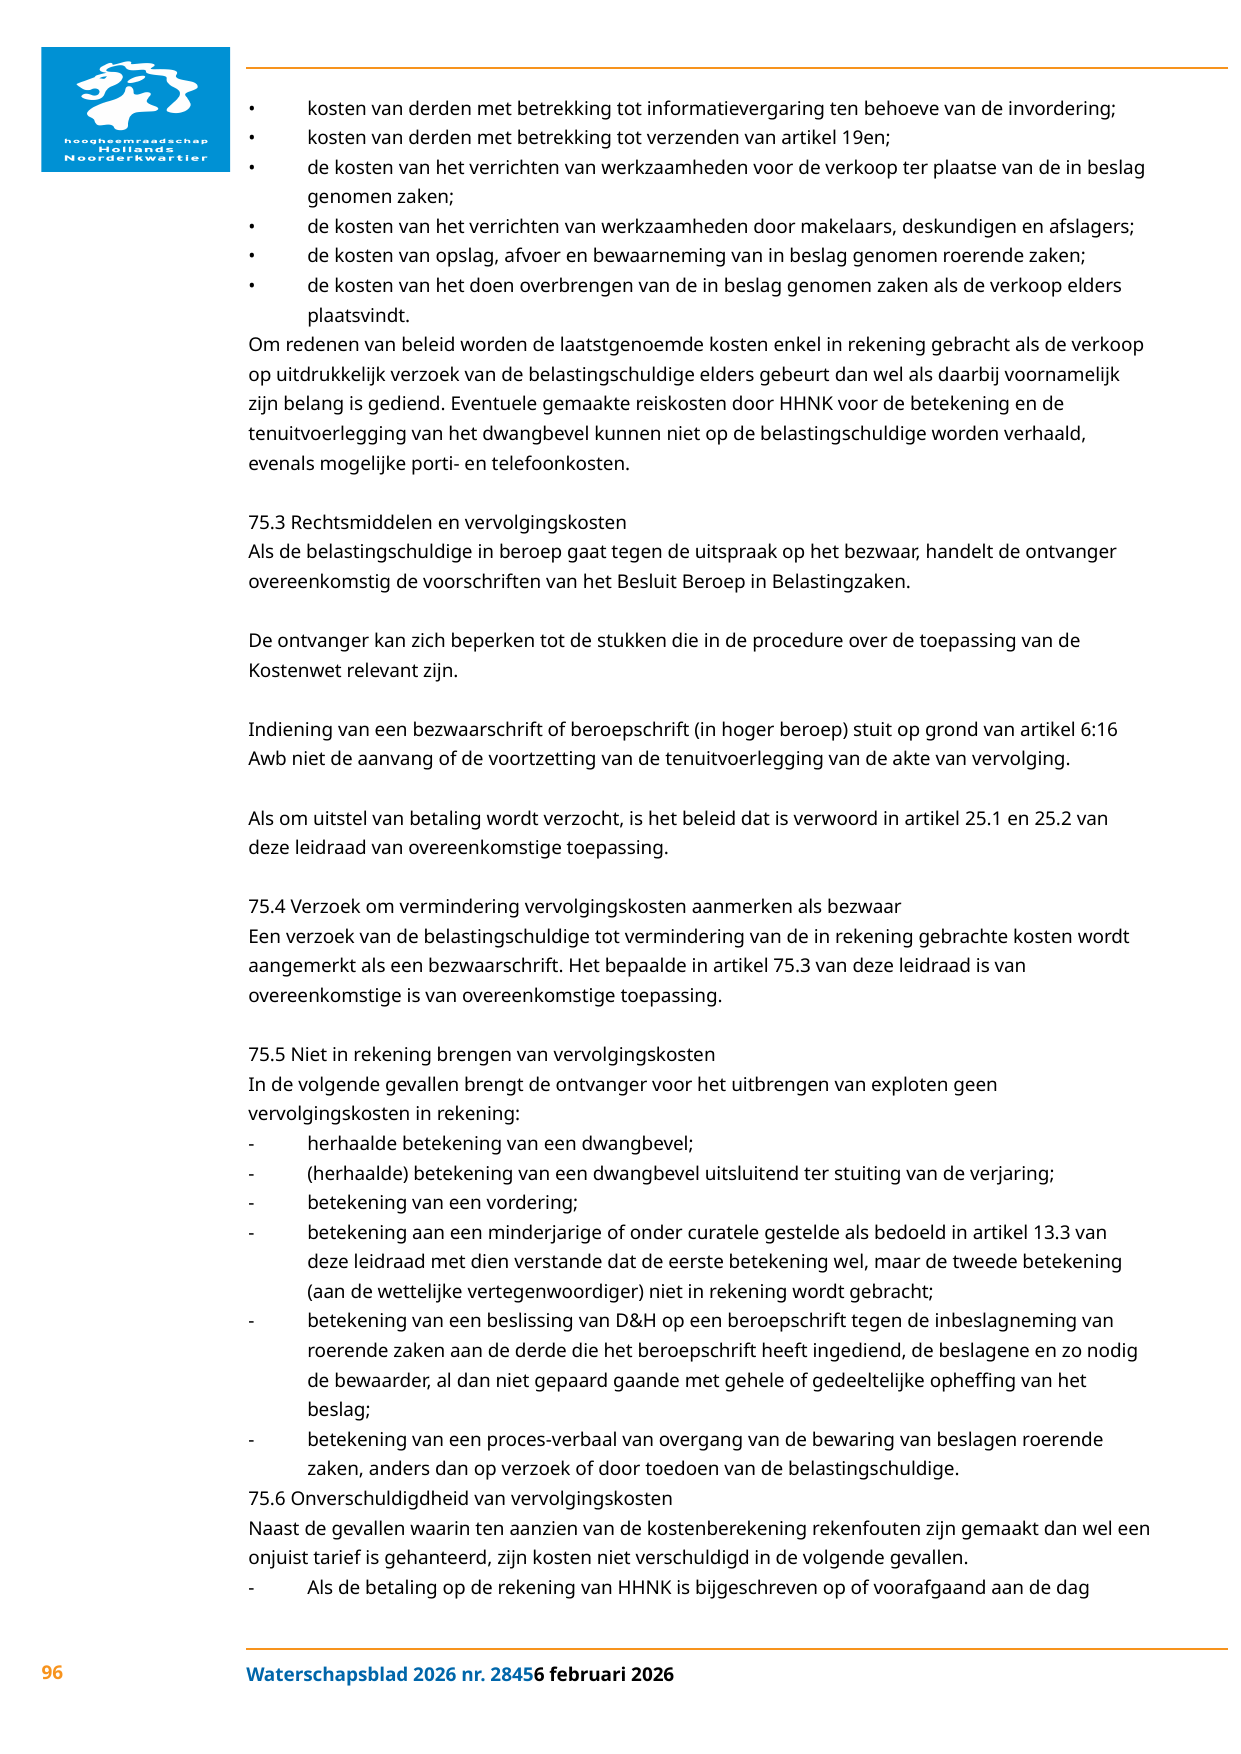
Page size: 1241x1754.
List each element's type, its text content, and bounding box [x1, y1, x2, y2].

text 75.4 Verzoek om vermindering vervolgingskosten aanmerken als bezwaar [248, 893, 1152, 919]
list kosten van derden met betrekking tot verzenden van artikel 19en; [248, 124, 1152, 150]
picture [118, 62, 197, 112]
list de kosten van het doen overbrengen van de in beslag genomen zaken als de verkoop elders plaatsvindt. [248, 272, 1152, 328]
picture [88, 87, 157, 130]
text 75.6 Onverschuldigdheid van vervolgingskosten [248, 1485, 1152, 1511]
text Indiening van een bezwaarschrift of beroepschrift (in hoger beroep) stuit op grond van artikel 6:16 Awb niet de aanvang of de voortzetting van de tenuitvoerlegging van de akte van vervolging. [248, 716, 1152, 771]
text In de volgende gevallen brengt de ontvanger voor het uitbrengen van exploten geen vervolgingskosten in rekening: [248, 1071, 1152, 1126]
picture [78, 64, 122, 99]
list (herhaalde) betekening van een dwangbevel uitsluitend ter stuiting van de verjaring; [248, 1160, 1152, 1186]
text 75.3 Rechtsmiddelen en vervolgingskosten [248, 509, 1152, 535]
text 75.5 Niet in rekening brengen van vervolgingskosten [248, 1041, 1152, 1067]
text Naast de gevallen waarin ten aanzien van de kostenberekening rekenfouten zijn gemaakt dan wel een onjuist tarief is gehanteerd, zijn kosten niet verschuldigd in de volgende gevallen. [248, 1515, 1152, 1570]
list betekening van een beslissing van D&H op een beroepschrift tegen de inbeslagneming van roerende zaken aan de derde die het beroepschrift heeft ingediend, de beslagene en zo nodig de bewaarder, al dan niet gepaard gaande met gehele of gedeeltelijke opheffing van het beslag; [248, 1308, 1152, 1422]
list de kosten van het verrichten van werkzaamheden voor de verkoop ter plaatse van de in beslag genomen zaken; [248, 154, 1152, 209]
text De ontvanger kan zich beperken tot de stukken die in de procedure over de toepassing van de Kostenwet relevant zijn. [248, 627, 1152, 683]
list kosten van derden met betrekking tot informatievergaring ten behoeve van de invordering; [248, 95, 1152, 121]
picture [129, 76, 144, 82]
text Als om uitstel van betaling wordt verzocht, is het beleid dat is verwoord in artikel 25.1 en 25.2 van deze leidraad van overeenkomstige toepassing. [248, 805, 1152, 860]
text Als de belastingschuldige in beroep gaat tegen de uitspraak op het bezwaar, handelt de ontvanger overeenkomstig de voorschriften van het Besluit Beroep in Belastingzaken. [248, 538, 1152, 594]
list betekening aan een minderjarige of onder curatele gestelde als bedoeld in artikel 13.3 van deze leidraad met dien verstande dat de eerste betekening wel, maar de tweede betekening (aan de wettelijke vertegenwoordiger) niet in rekening wordt gebracht; [248, 1219, 1152, 1304]
text Een verzoek van de belastingschuldige tot vermindering van de in rekening gebrachte kosten wordt aangemerkt als een bezwaarschrift. Het bepaalde in artikel 75.3 van deze leidraad is van overeenkomstige is van overeenkomstige toepassing. [248, 923, 1152, 1008]
text Om redenen van beleid worden de laatstgenoemde kosten enkel in rekening gebracht als de verkoop op uitdrukkelijk verzoek van de belastingschuldige elders gebeurt dan wel als daarbij voornamelijk zijn belang is gediend. Eventuele gemaakte reiskosten door HHNK voor de betekening en de tenuitvoerlegging van het dwangbevel kunnen niet op de belastingschuldige worden verhaald, evenals mogelijke porti- en telefoonkosten. [248, 331, 1152, 476]
list betekening van een vordering; [248, 1189, 1152, 1215]
list de kosten van opslag, afvoer en bewaarneming van in beslag genomen roerende zaken; [248, 243, 1152, 268]
list betekening van een proces-verbaal van overgang van de bewaring van beslagen roerende zaken, anders dan op verzoek of door toedoen van de belastingschuldige. [248, 1426, 1152, 1481]
list de kosten van het verrichten van werkzaamheden door makelaars, deskundigen en afslagers; [248, 213, 1152, 239]
list Als de betaling op de rekening van HHNK is bijgeschreven op of voorafgaand aan de dag [248, 1574, 1152, 1600]
list herhaalde betekening van een dwangbevel; [248, 1130, 1152, 1156]
